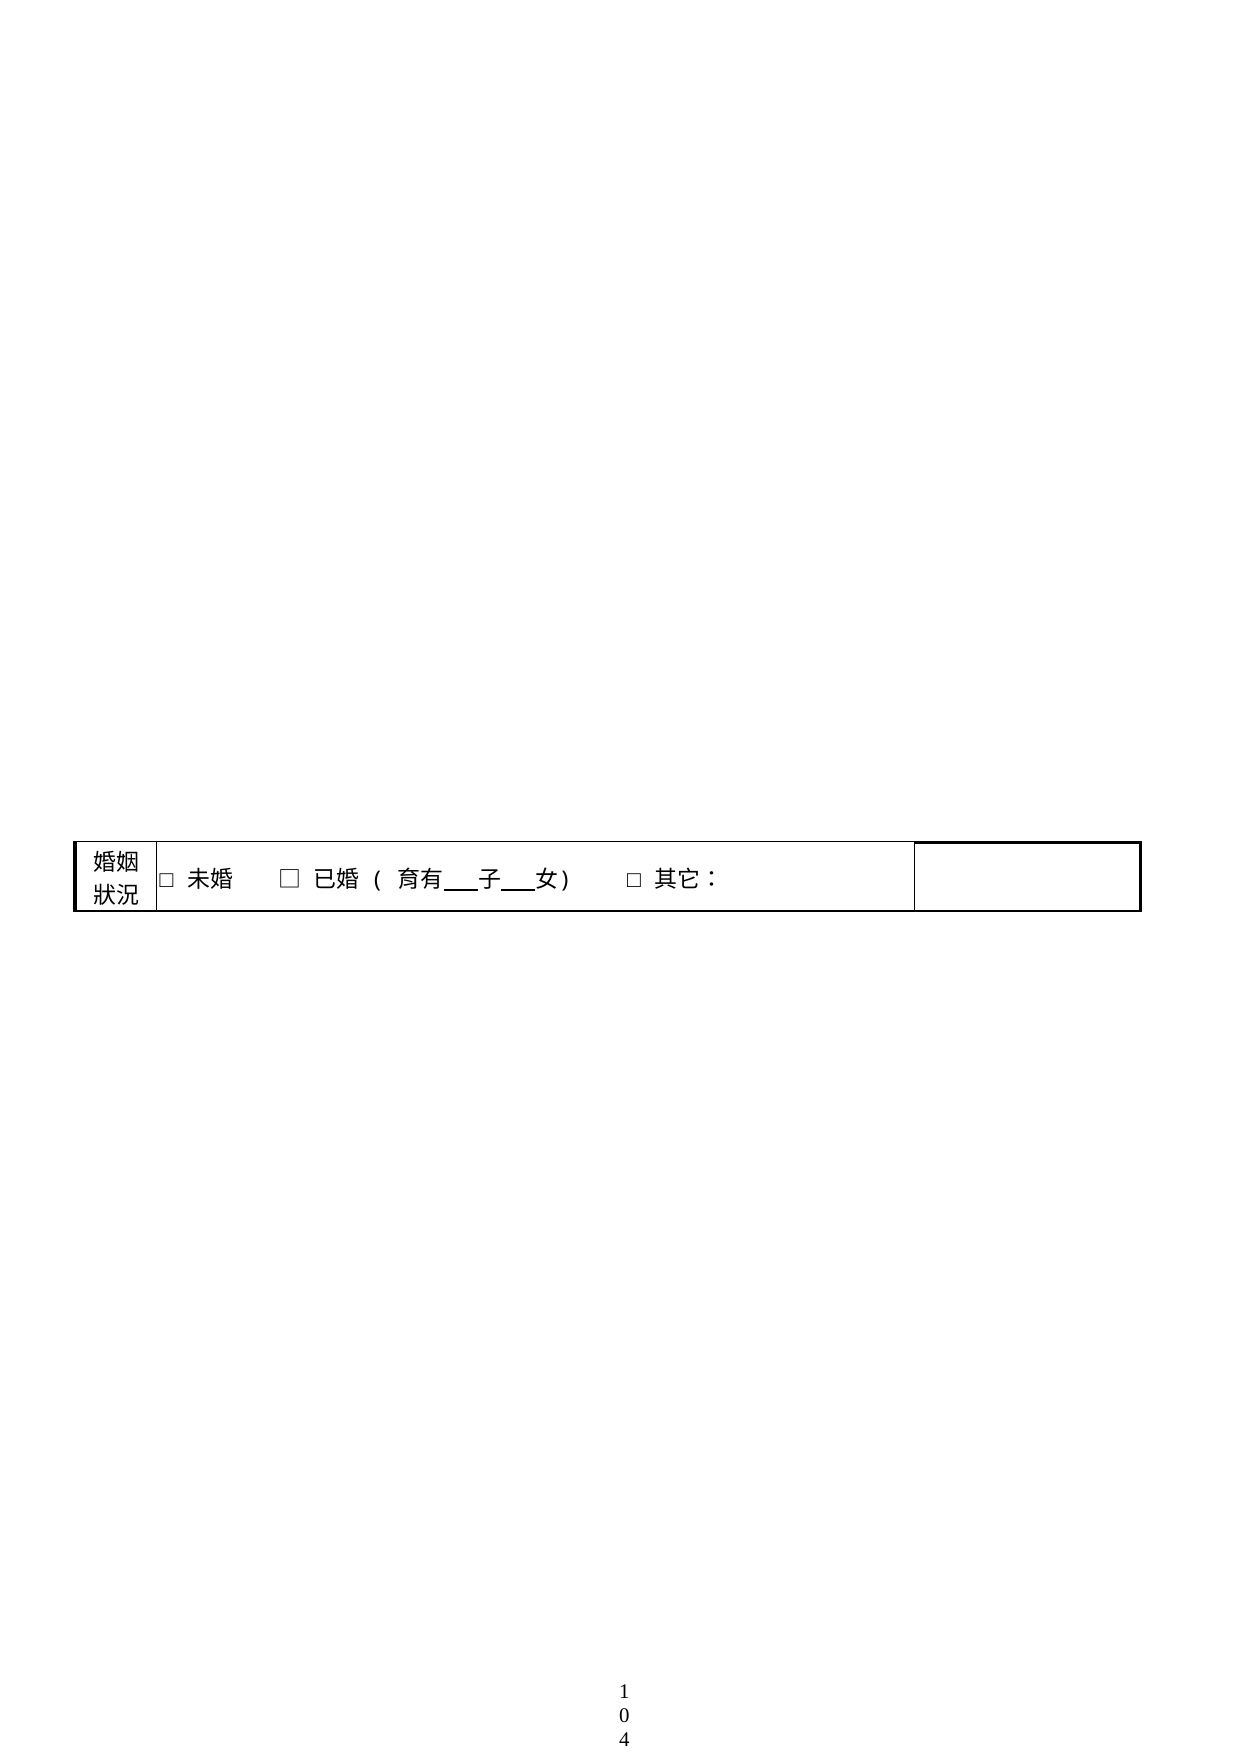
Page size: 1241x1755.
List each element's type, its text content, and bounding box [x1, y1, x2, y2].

table_cell □ 未婚 □ 已婚 ( 育有 子 女) □ 其它： [157, 842, 914, 910]
table_header [915, 844, 1139, 910]
table_cell 婚姻 狀況 [77, 842, 156, 910]
